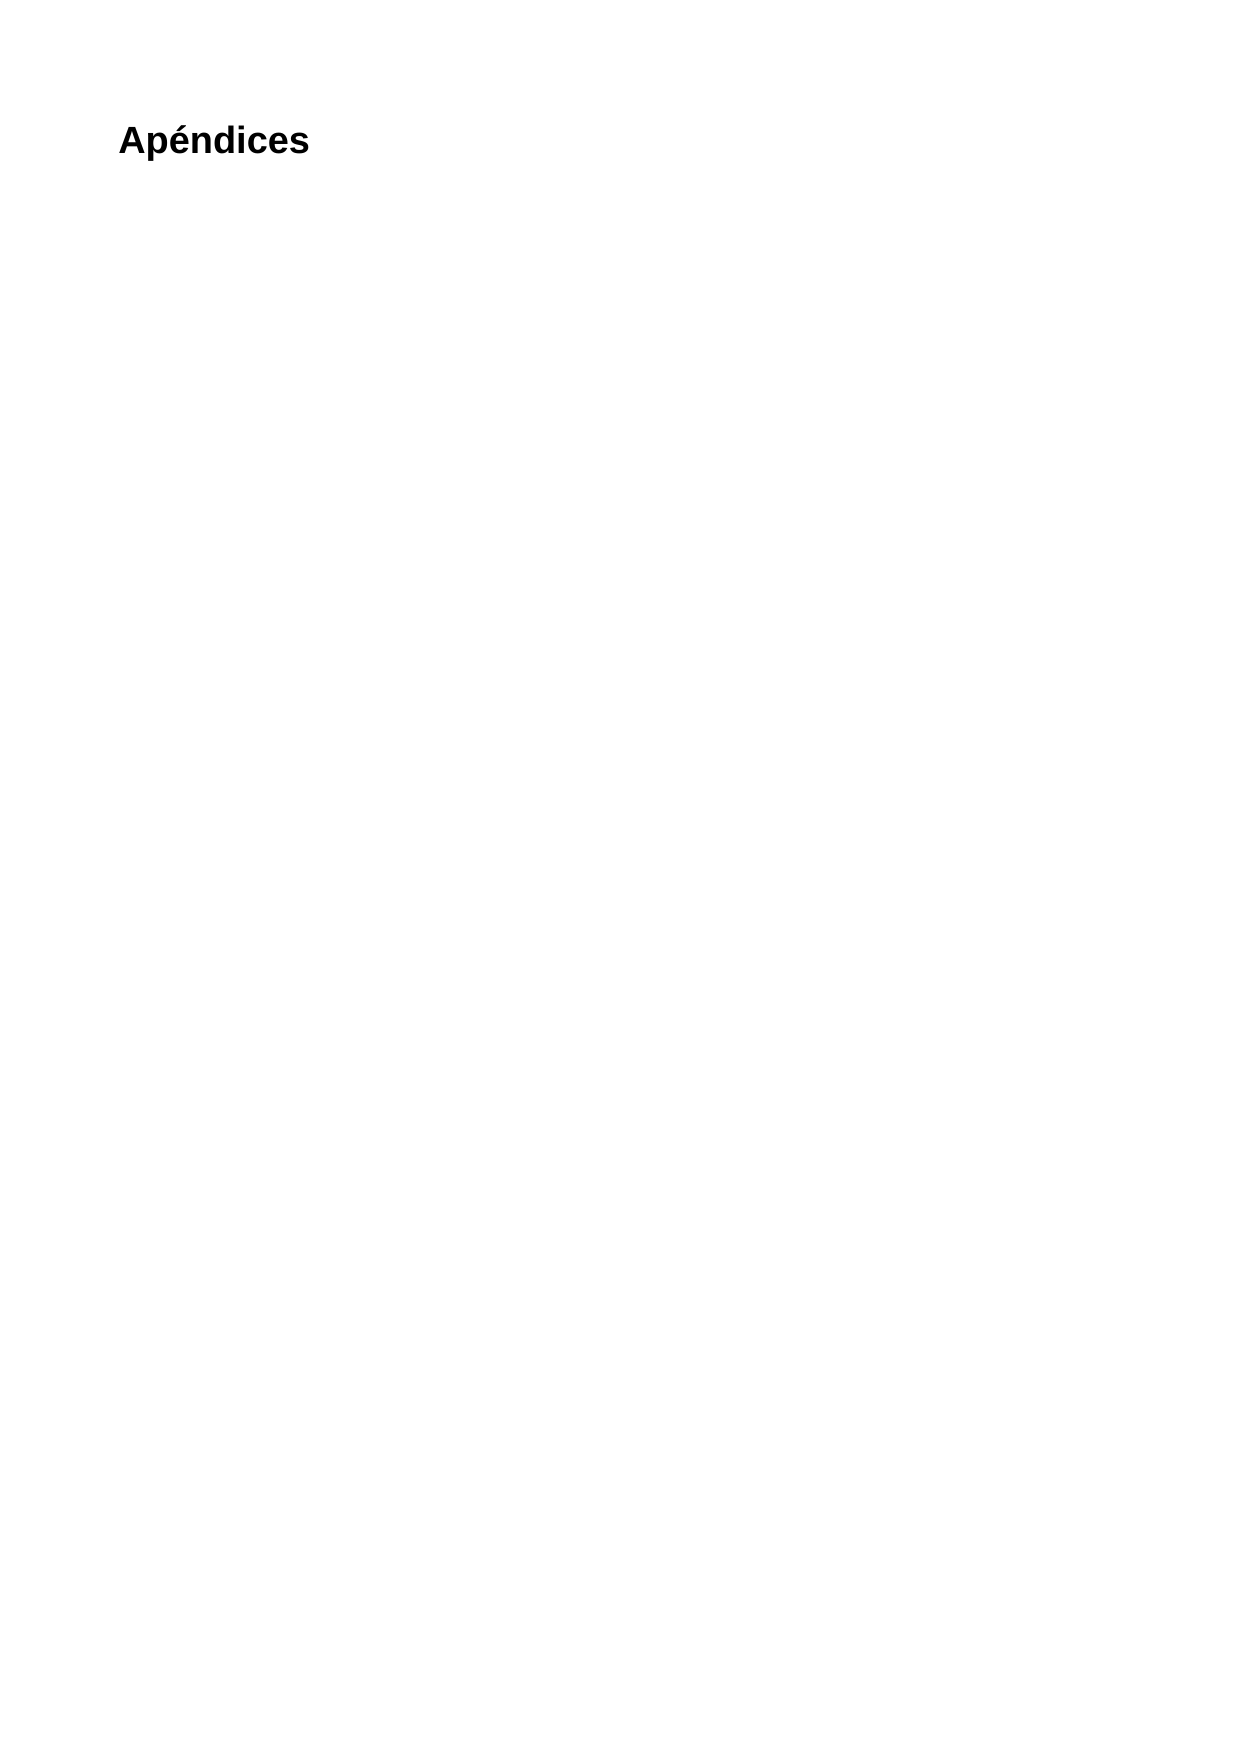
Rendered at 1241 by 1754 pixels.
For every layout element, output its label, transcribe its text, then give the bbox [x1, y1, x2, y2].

subtitle Apéndices [118, 118, 1122, 162]
